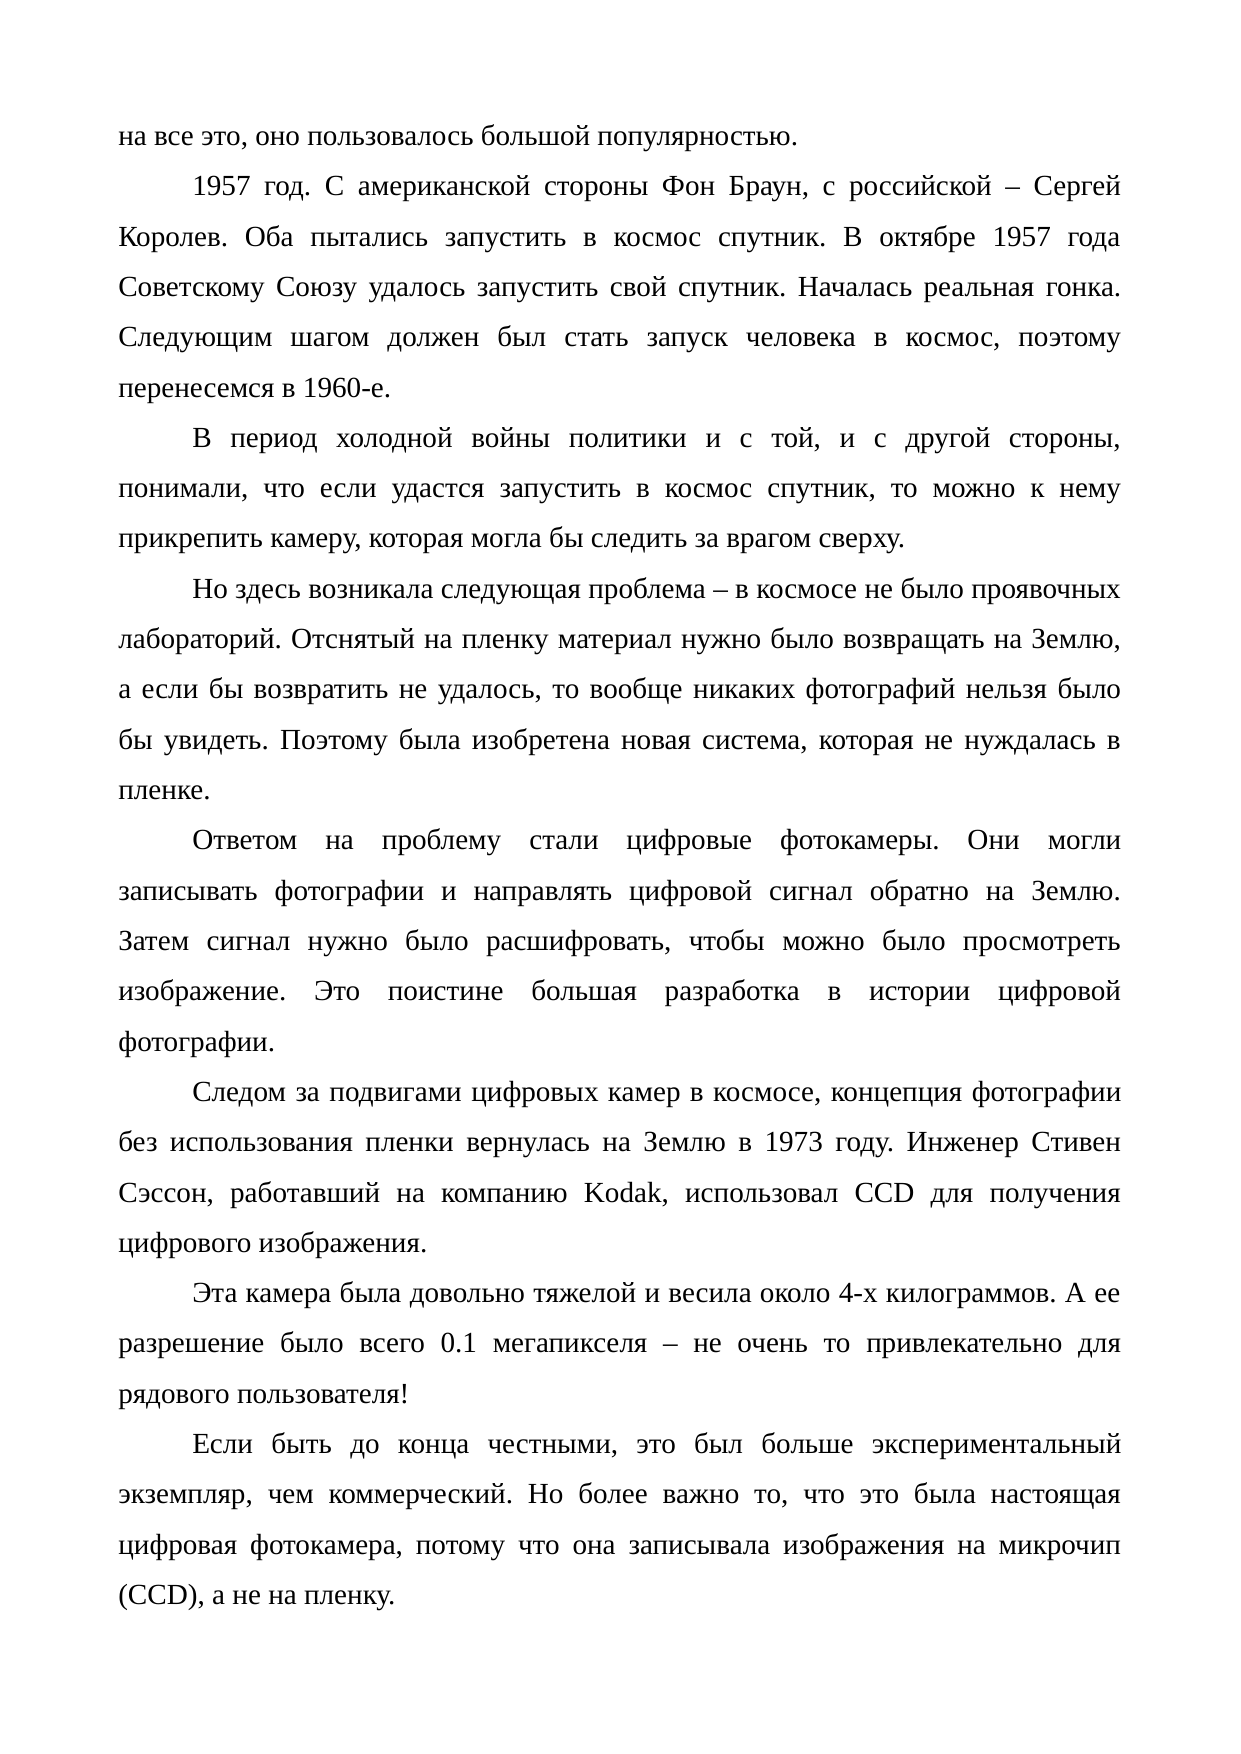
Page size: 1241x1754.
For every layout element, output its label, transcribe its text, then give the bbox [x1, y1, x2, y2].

text Эта камера была довольно тяжелой и весила около 4-х килограммов. А ее разрешение было всего 0.1 мегапикселя – не очень то привлекательно для рядового пользователя! [118, 1275, 1122, 1409]
text на все это, оно пользовалось большой популярностью. [118, 118, 1122, 152]
text 1957 год. С американской стороны Фон Браун, с российской – Сергей Королев. Оба пытались запустить в космос спутник. В октябре 1957 года Советскому Союзу удалось запустить свой спутник. Началась реальная гонка. Следующим шагом должен был стать запуск человека в космос, поэтому перенесемся в 1960-е. [118, 168, 1122, 403]
text Ответом на проблему стали цифровые фотокамеры. Они могли записывать фотографии и направлять цифровой сигнал обратно на Землю. Затем сигнал нужно было расшифровать, чтобы можно было просмотреть изображение. Это поистине большая разработка в истории цифровой фотографии. [118, 822, 1122, 1057]
text Следом за подвигами цифровых камер в космосе, концепция фотографии без использования пленки вернулась на Землю в 1973 году. Инженер Стивен Сэссон, работавший на компанию Kodak, использовал CCD для получения цифрового изображения. [118, 1074, 1122, 1258]
text Если быть до конца честными, это был больше экспериментальный экземпляр, чем коммерческий. Но более важно то, что это была настоящая цифровая фотокамера, потому что она записывала изображения на микрочип (CCD), а не на пленку. [118, 1426, 1122, 1611]
text Но здесь возникала следующая проблема – в космосе не было проявочных лабораторий. Отснятый на пленку материал нужно было возвращать на Землю, а если бы возвратить не удалось, то вообще никаких фотографий нельзя было бы увидеть. Поэтому была изобретена новая система, которая не нуждалась в пленке. [118, 571, 1122, 806]
text В период холодной войны политики и с той, и с другой стороны, понимали, что если удастся запустить в космос спутник, то можно к нему прикрепить камеру, которая могла бы следить за врагом сверху. [118, 420, 1122, 554]
